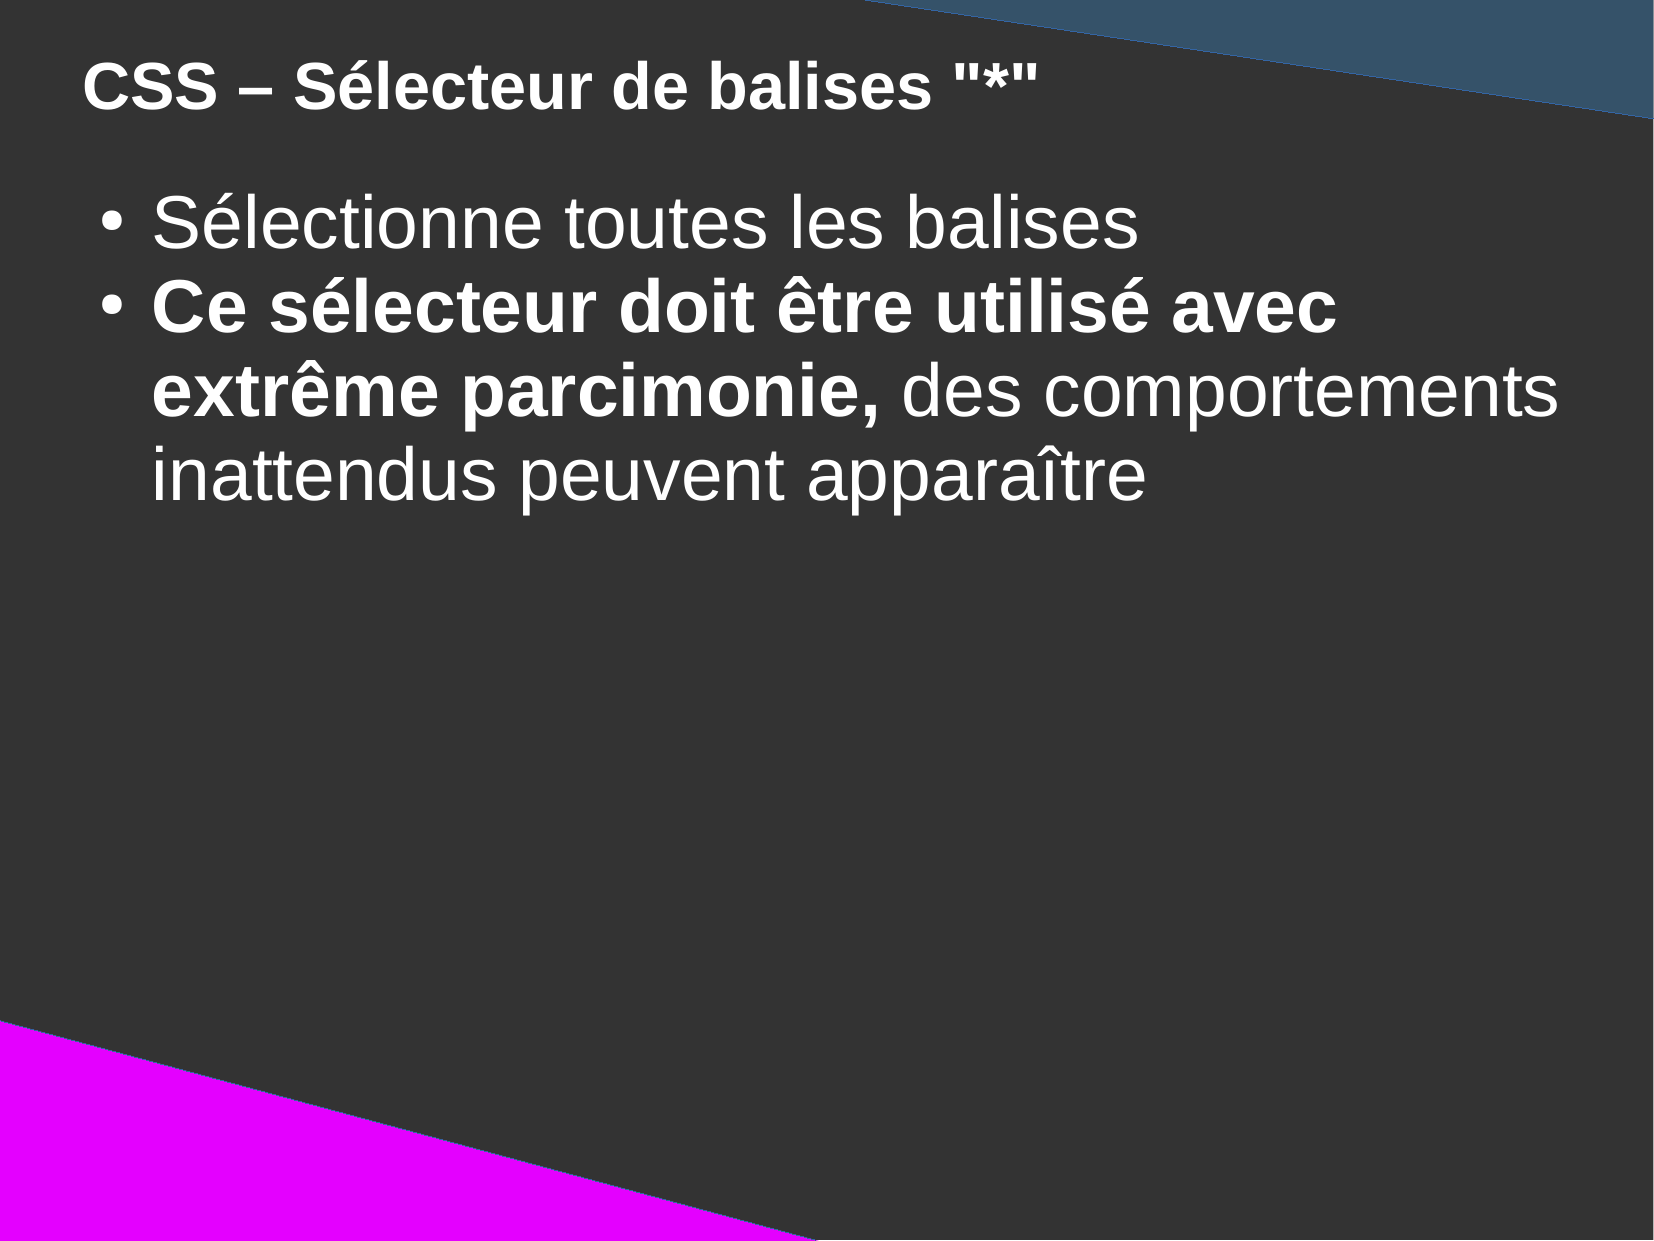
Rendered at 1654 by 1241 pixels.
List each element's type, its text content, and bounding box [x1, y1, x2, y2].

text_box [865, 0, 1654, 119]
title CSS – Sélecteur de balises "*" [82, 49, 1571, 152]
text_box [0, 1020, 819, 1241]
list Sélectionne toutes les balises Ce sélecteur doit être utilisé avec extrême parcimonie, des comportements inattendus peuvent apparaître [80, 180, 1605, 1111]
